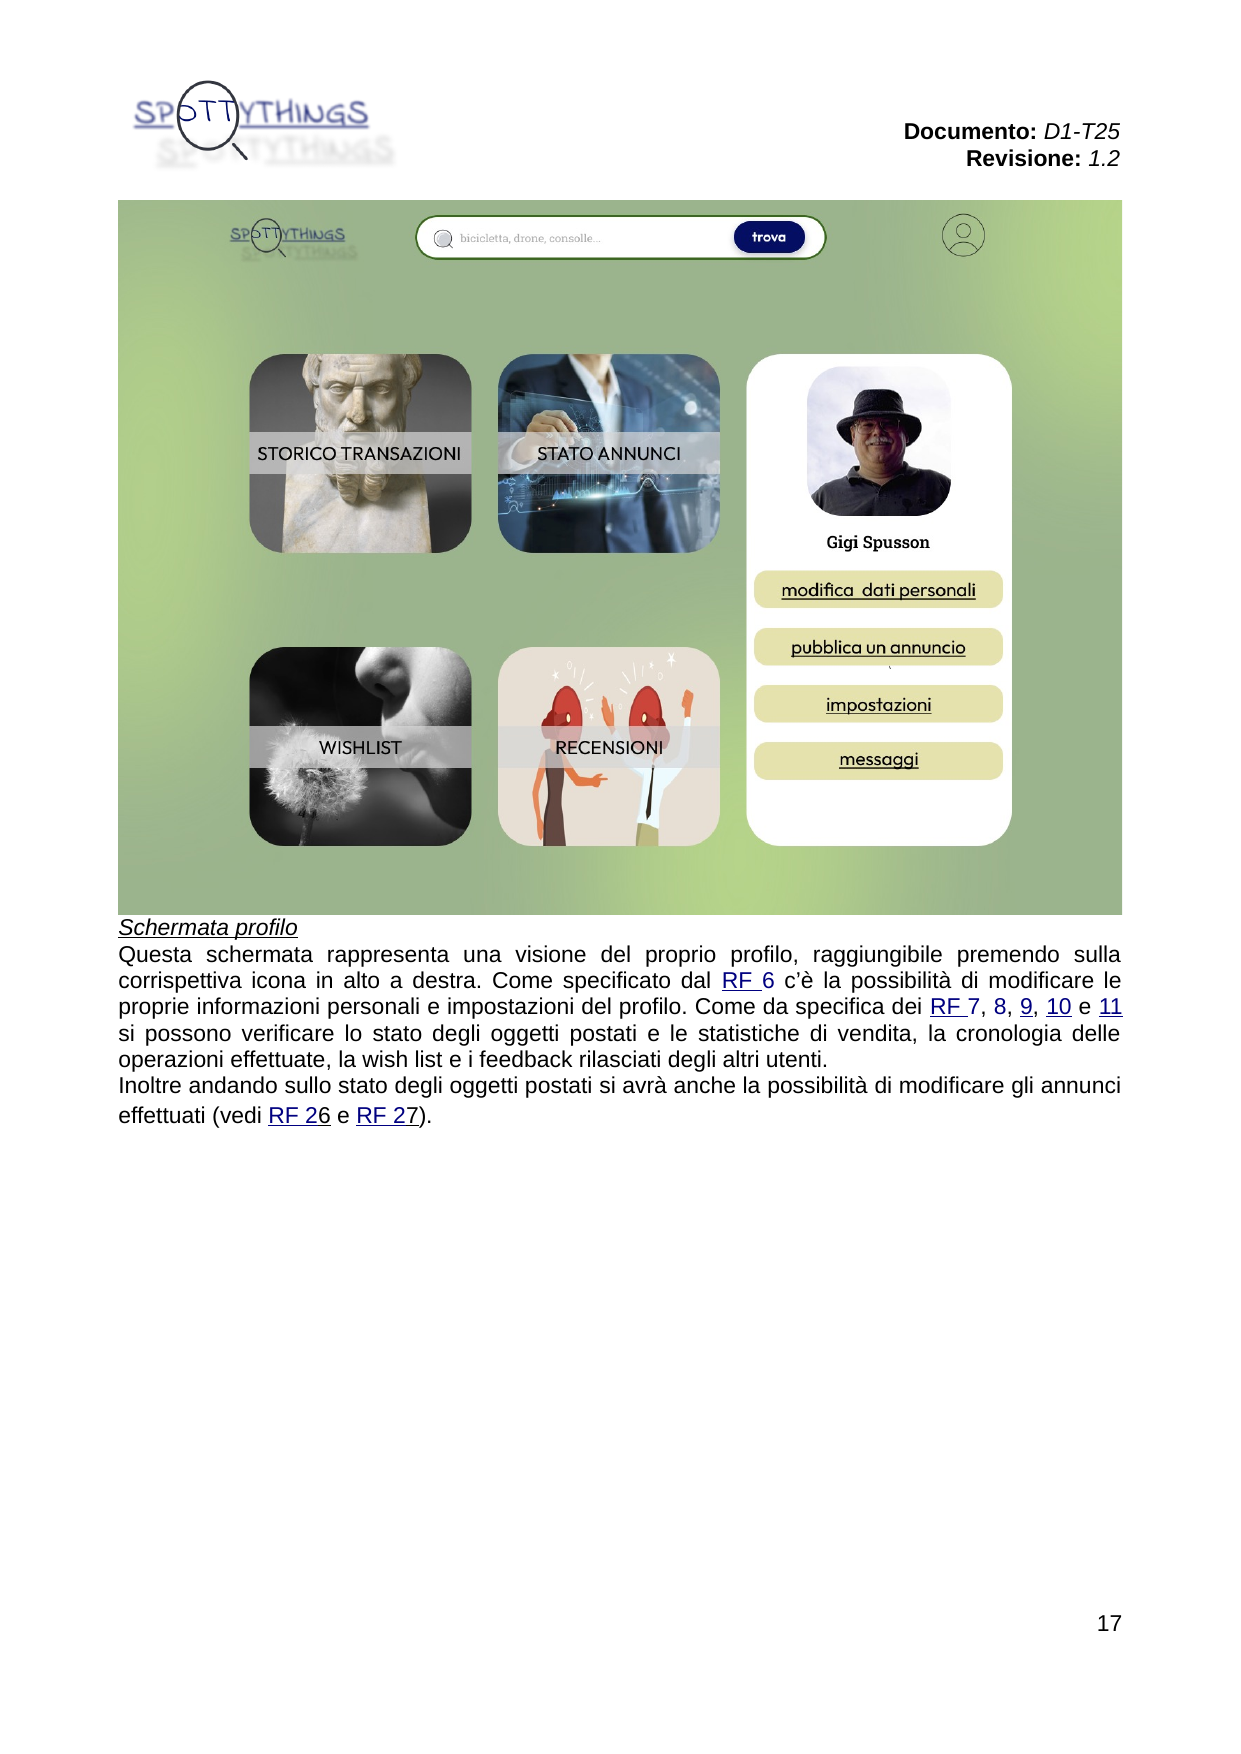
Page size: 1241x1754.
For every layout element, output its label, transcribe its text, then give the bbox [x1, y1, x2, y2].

picture [118, 200, 1123, 915]
text Inoltre andando sullo stato degli oggetti postati si avrà anche la possibilità di modificare gli annunci effettuati (vedi RF 26 e RF 27). [118, 1072, 1122, 1129]
text Schermata profilo [118, 915, 1122, 941]
picture [123, 73, 399, 187]
text Questa schermata rappresenta una visione del proprio profilo, raggiungibile premendo sulla corrispettiva icona in alto a destra. Come specificato dal RF 6 c’è la possibilità di modificare le proprie informazioni personali e impostazioni del profilo. Come da specifica dei RF 7, 8, 9, 10 e 11 si possono verificare lo stato degli oggetti postati e le statistiche di vendita, la cronologia delle operazioni effettuate, la wish list e i feedback rilasciati degli altri utenti. [118, 941, 1122, 1072]
